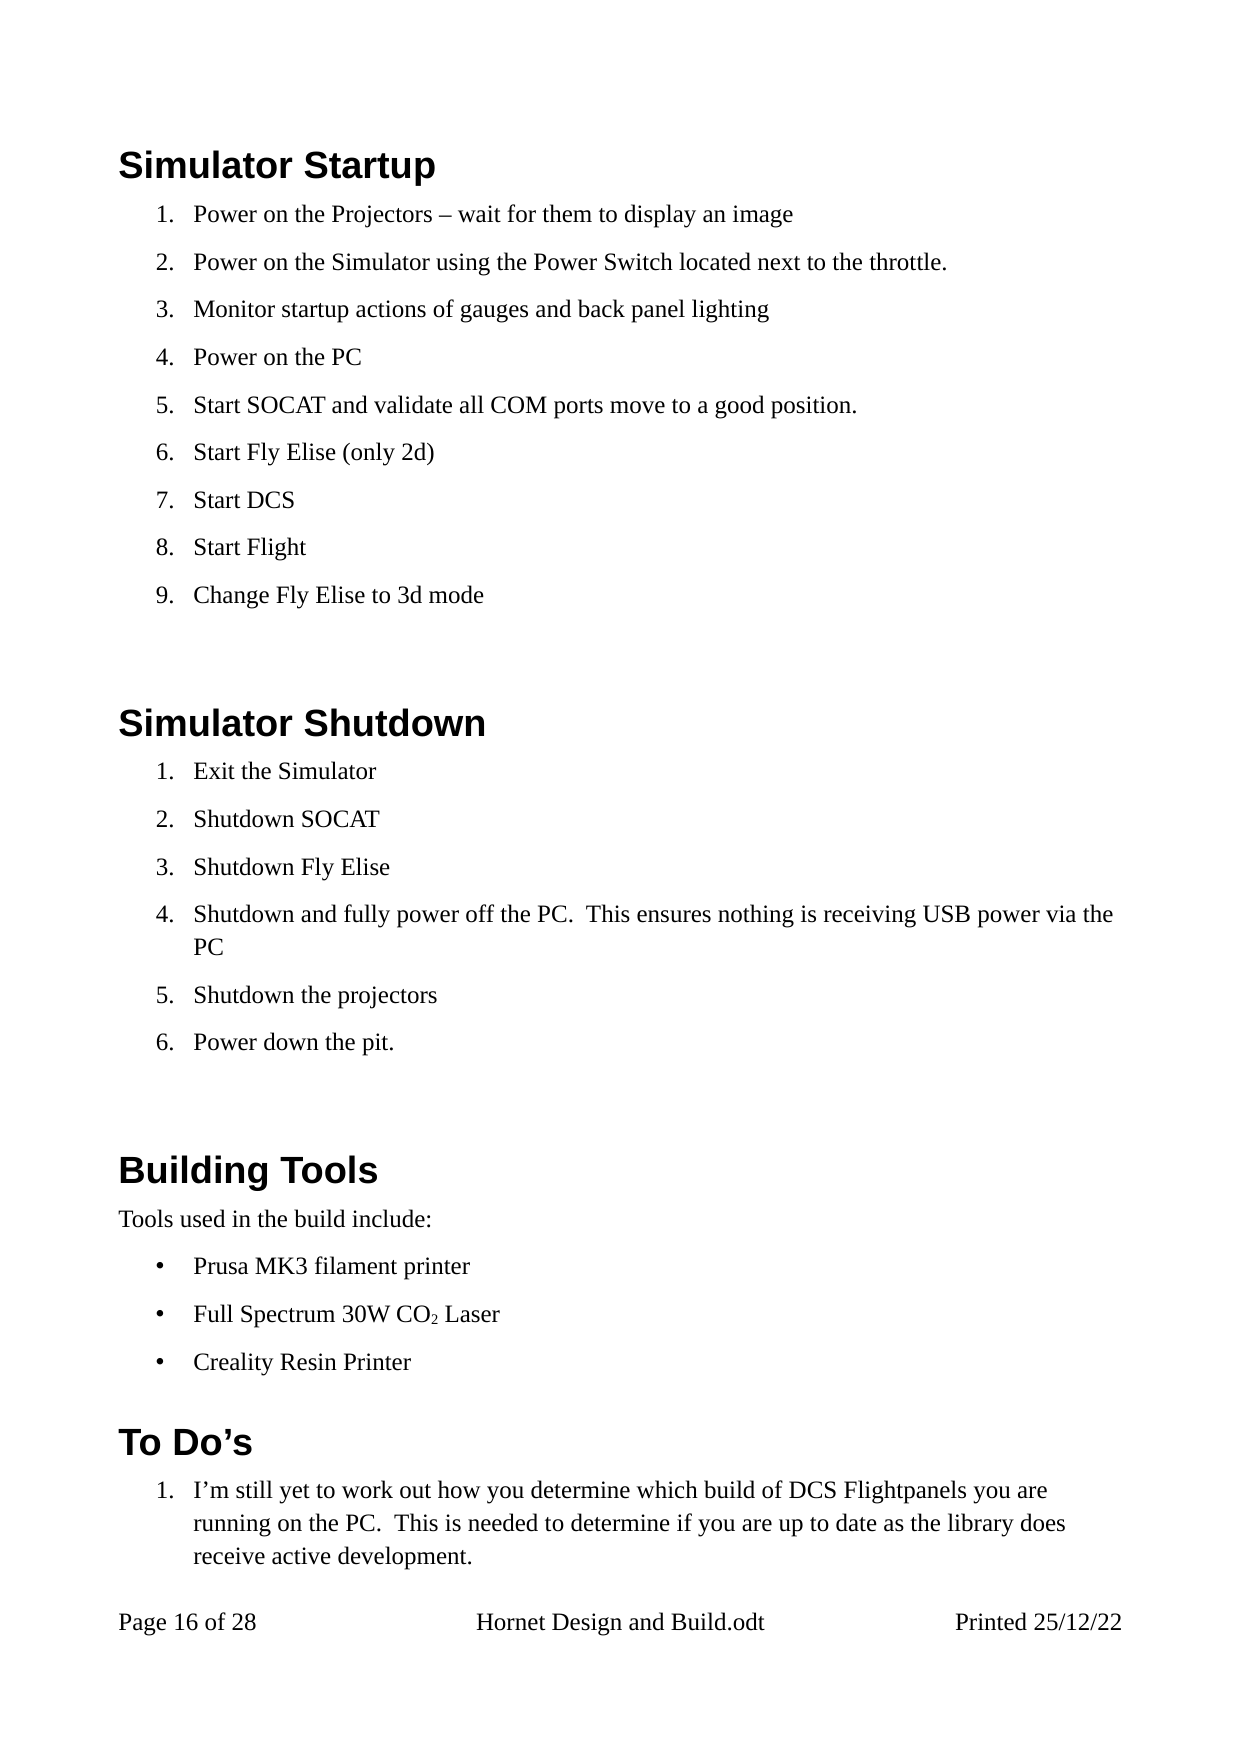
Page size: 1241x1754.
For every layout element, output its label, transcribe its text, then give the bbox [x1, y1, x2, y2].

subtitle Simulator Shutdown [118, 700, 1122, 744]
list Start DCS [156, 485, 1122, 514]
list Shutdown Fly Elise [156, 852, 1122, 880]
list Shutdown SOCAT [156, 804, 1122, 833]
subtitle Simulator Startup [118, 143, 1122, 187]
list Prusa MK3 filament printer [156, 1251, 1122, 1280]
list Power on the Simulator using the Power Switch located next to the throttle. [156, 247, 1122, 276]
list Full Spectrum 30W CO2 Laser [156, 1299, 1122, 1328]
list Power down the pit. [156, 1027, 1122, 1056]
list Start Fly Elise (only 2d) [156, 437, 1122, 466]
subtitle To Do’s [118, 1419, 1122, 1463]
list I’m still yet to work out how you determine which build of DCS Flightpanels you are running on the PC. This is needed to determine if you are up to date as the library does receive active development. [156, 1475, 1122, 1570]
subtitle Building Tools [118, 1148, 1122, 1191]
list Monitor startup actions of gauges and back panel lighting [156, 294, 1122, 323]
list Power on the PC [156, 342, 1122, 371]
text Tools used in the build include: [118, 1204, 1122, 1233]
list Creality Resin Printer [156, 1347, 1122, 1375]
list Exit the Simulator [156, 756, 1122, 785]
list Start Flight [156, 532, 1122, 561]
list Shutdown the projectors [156, 980, 1122, 1009]
list Power on the Projectors – wait for them to display an image [156, 199, 1122, 228]
list Start SOCAT and validate all COM ports move to a good position. [156, 390, 1122, 418]
list Change Fly Elise to 3d mode [156, 580, 1122, 609]
list Shutdown and fully power off the PC. This ensures nothing is receiving USB power via the PC [156, 899, 1122, 961]
